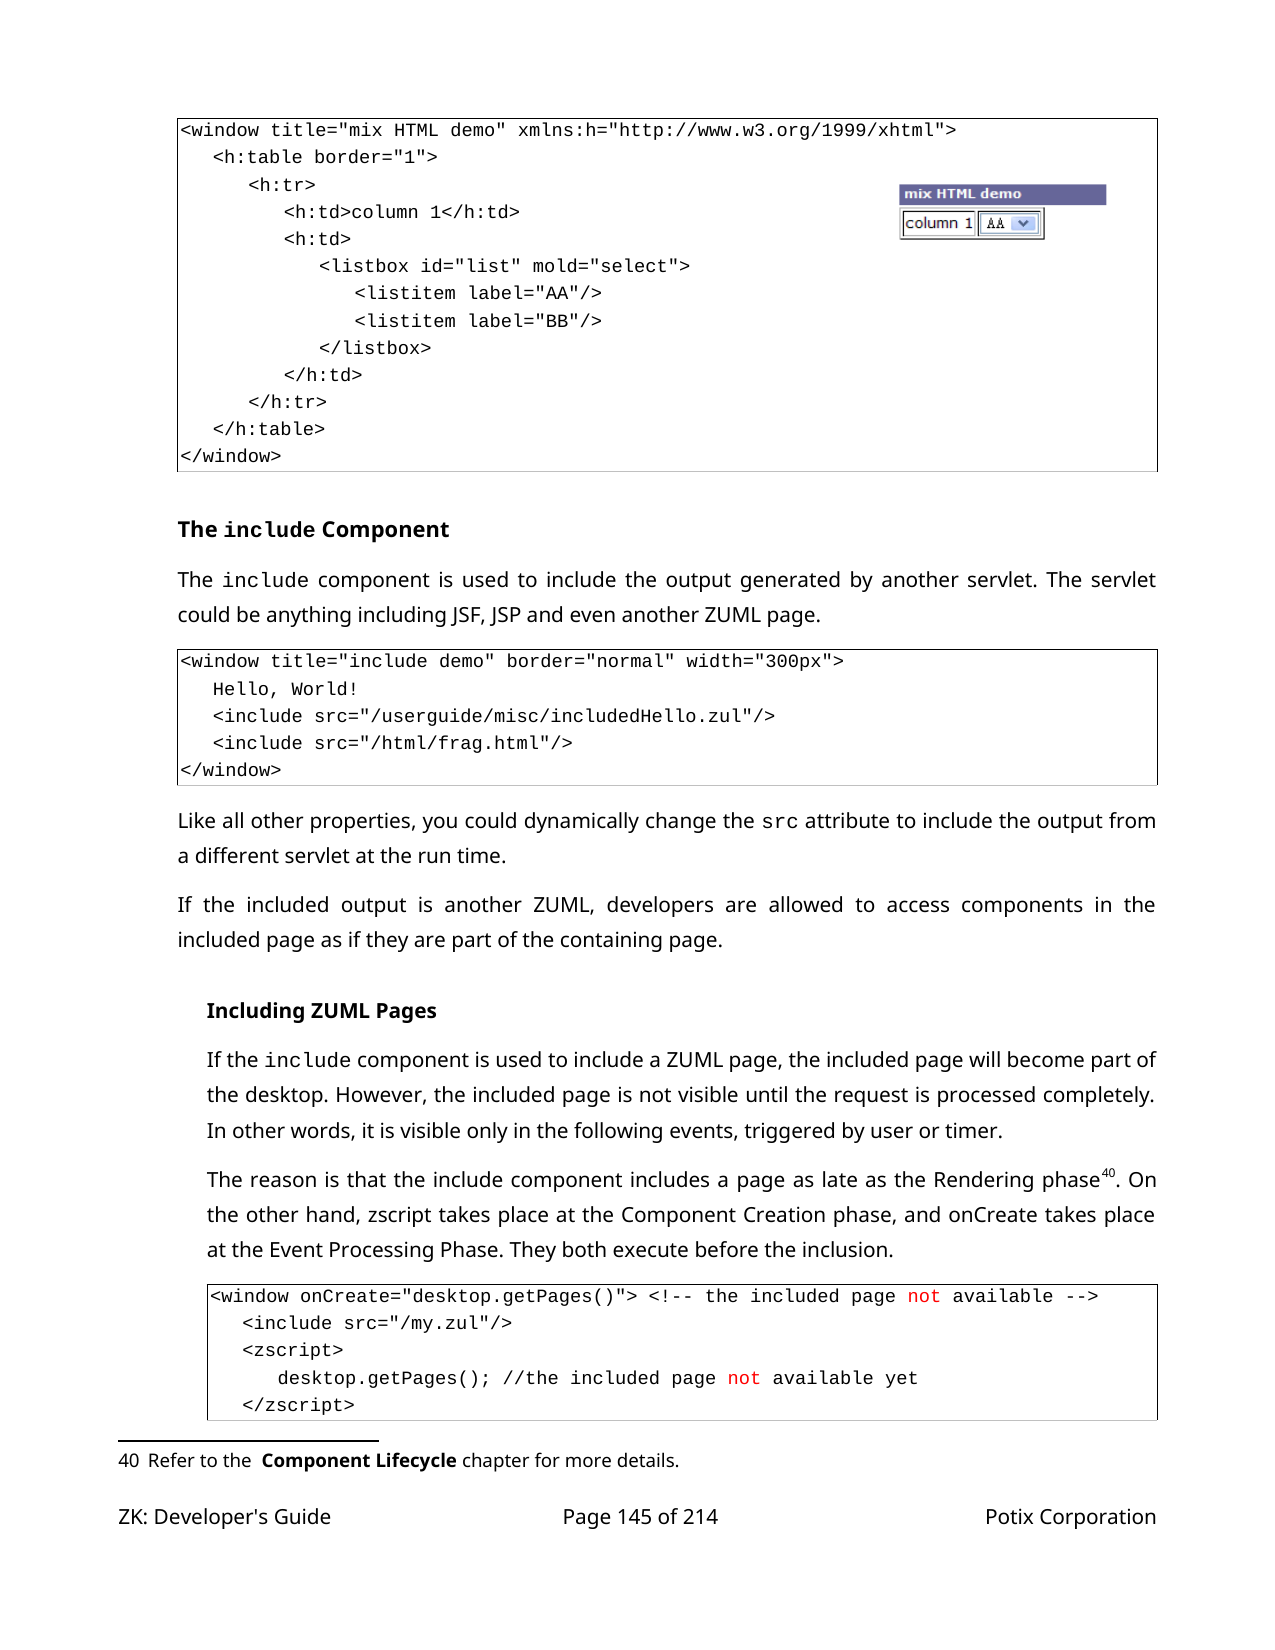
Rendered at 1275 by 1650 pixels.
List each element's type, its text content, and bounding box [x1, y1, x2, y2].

text <include src="/html/frag.html"/> [178, 731, 1157, 755]
text If the included output is another ZUML, developers are allowed to access components in the included page as if they are part of the containing page. [177, 890, 1157, 954]
text Hello, World! [178, 676, 1157, 701]
text </window> [178, 758, 1157, 785]
text The reason is that the include component includes a page as late as the Rendering phase. On the other hand, zscript takes place at the Component Creation phase, and onCreate takes place at the Event Processing Phase. They both execute before the inclusion. [207, 1165, 1157, 1263]
text <include src="/userguide/misc/includedHello.zul"/> [178, 704, 1157, 728]
text <window title="include demo" border="normal" width="300px"> [178, 650, 1157, 673]
text desktop.getPages(); //the included page not available yet [208, 1366, 1157, 1390]
text <h:td> [178, 227, 1157, 251]
text <zscript> [208, 1338, 1157, 1363]
text Like all other properties, you could dynamically change the src attribute to include the output from a different servlet at the run time. [177, 806, 1157, 870]
text If the include component is used to include a ZUML page, the included page will become part of the desktop. However, the included page is not visible until the request is processed completely. In other words, it is visible only in the following events, triggered by user or timer. [207, 1045, 1157, 1144]
text </h:td> [178, 363, 1157, 387]
text </listbox> [178, 336, 1157, 360]
text <listitem label="BB"/> [178, 308, 1157, 333]
picture [897, 181, 1107, 242]
text <h:table border="1"> [178, 145, 1157, 169]
text <h:td>column 1</h:td> [178, 200, 897, 224]
text <include src="/my.zul"/> [208, 1311, 1157, 1335]
text <listbox id="list" mold="select"> [178, 254, 1157, 278]
subtitle The include Component [177, 514, 1157, 544]
text <window title="mix HTML demo" xmlns:h="http://www.w3.org/1999/xhtml"> [178, 119, 1157, 142]
text <h:tr> [178, 172, 1157, 197]
text </h:tr> [178, 390, 1157, 414]
text The include component is used to include the output generated by another servlet. The servlet could be anything including JSF, JSP and even another ZUML page. [177, 565, 1157, 629]
text <listitem label="AA"/> [178, 281, 1157, 306]
text </h:table> [178, 417, 1157, 441]
text [1107, 200, 1157, 224]
text Refer to the Component Lifecycle chapter for more details. [118, 1447, 1157, 1473]
text </window> [178, 444, 1157, 471]
text </zscript> [208, 1393, 1157, 1420]
text <window onCreate="desktop.getPages()"> <!-- the included page not available --> [208, 1285, 1157, 1308]
subtitle Including ZUML Pages [207, 996, 1157, 1024]
